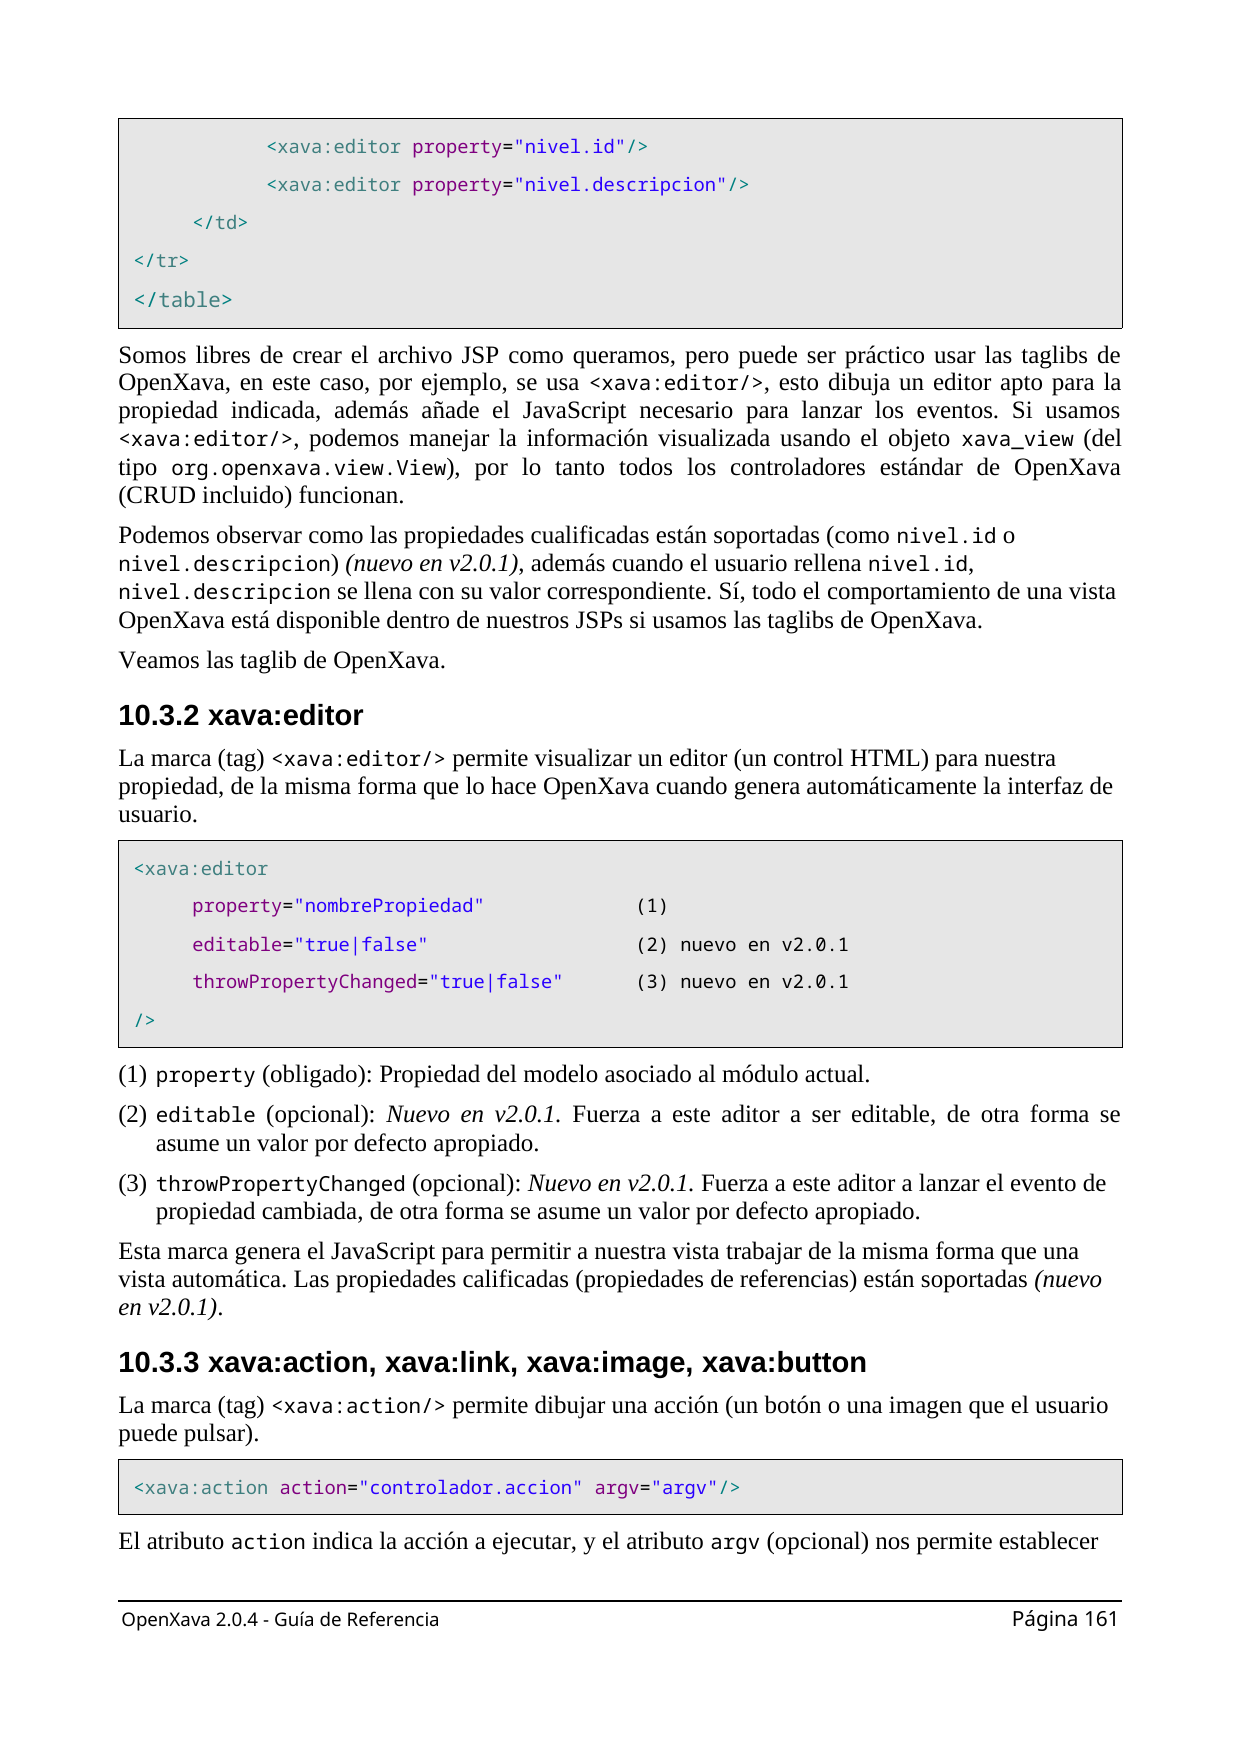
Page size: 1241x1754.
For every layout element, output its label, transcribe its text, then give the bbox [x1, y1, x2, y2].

text </table> [119, 270, 1122, 328]
text Somos libres de crear el archivo JSP como queramos, pero puede ser práctico usar las taglibs de OpenXava, en este caso, por ejemplo, se usa <xava:editor/>, esto dibuja un editor apto para la propiedad indicada, además añade el JavaScript necesario para lanzar los eventos. Si usamos <xava:editor/>, podemos manejar la información visualizada usando el objeto xava_view (del tipo org.openxava.view.View), por lo tanto todos los controladores estándar de OpenXava (CRUD incluido) funcionan. [118, 341, 1122, 508]
text <xava:editor property="nivel.descripcion"/> [119, 156, 1122, 194]
text La marca (tag) <xava:editor/> permite visualizar un editor (un control HTML) para nuestra propiedad, de la misma forma que lo hace OpenXava cuando genera automáticamente la interfaz de usuario. [118, 744, 1122, 827]
text <xava:action action="controlador.accion" argv="argv"/> [119, 1460, 1122, 1514]
text throwPropertyChanged="true|false" (3) nuevo en v2.0.1 [119, 954, 1122, 992]
text editable="true|false" (2) nuevo en v2.0.1 [119, 916, 1122, 954]
text Veamos las taglib de OpenXava. [118, 646, 1122, 674]
text La marca (tag) <xava:action/> permite dibujar una acción (un botón o una imagen que el usuario puede pulsar). [118, 1391, 1122, 1447]
text El atributo action indica la acción a ejecutar, y el atributo argv (opcional) nos permite establecer [118, 1527, 1122, 1555]
text </tr> [119, 232, 1122, 270]
text <xava:editor [119, 841, 1122, 878]
subtitle xava:editor [118, 699, 1122, 731]
list editable (opcional): Nuevo en v2.0.1. Fuerza a este aditor a ser editable, de otra forma se asume un valor por defecto apropiado. [118, 1101, 1122, 1157]
text property="nombrePropiedad" (1) [119, 878, 1122, 916]
text Podemos observar como las propiedades cualificadas están soportadas (como nivel.id o nivel.descripcion) (nuevo en v2.0.1), además cuando el usuario rellena nivel.id, nivel.descripcion se llena con su valor correspondiente. Sí, todo el comportamiento de una vista OpenXava está disponible dentro de nuestros JSPs si usamos las taglibs de OpenXava. [118, 521, 1122, 633]
text Esta marca genera el JavaScript para permitir a nuestra vista trabajar de la misma forma que una vista automática. Las propiedades calificadas (propiedades de referencias) están soportadas (nuevo en v2.0.1). [118, 1237, 1122, 1321]
text <xava:editor property="nivel.id"/> [119, 119, 1122, 156]
text /> [119, 992, 1122, 1047]
list property (obligado): Propiedad del modelo asociado al módulo actual. [118, 1060, 1122, 1088]
subtitle xava:action, xava:link, xava:image, xava:button [118, 1346, 1122, 1378]
list throwPropertyChanged (opcional): Nuevo en v2.0.1. Fuerza a este aditor a lanzar el evento de propiedad cambiada, de otra forma se asume un valor por defecto apropiado. [118, 1169, 1122, 1225]
text </td> [119, 194, 1122, 232]
